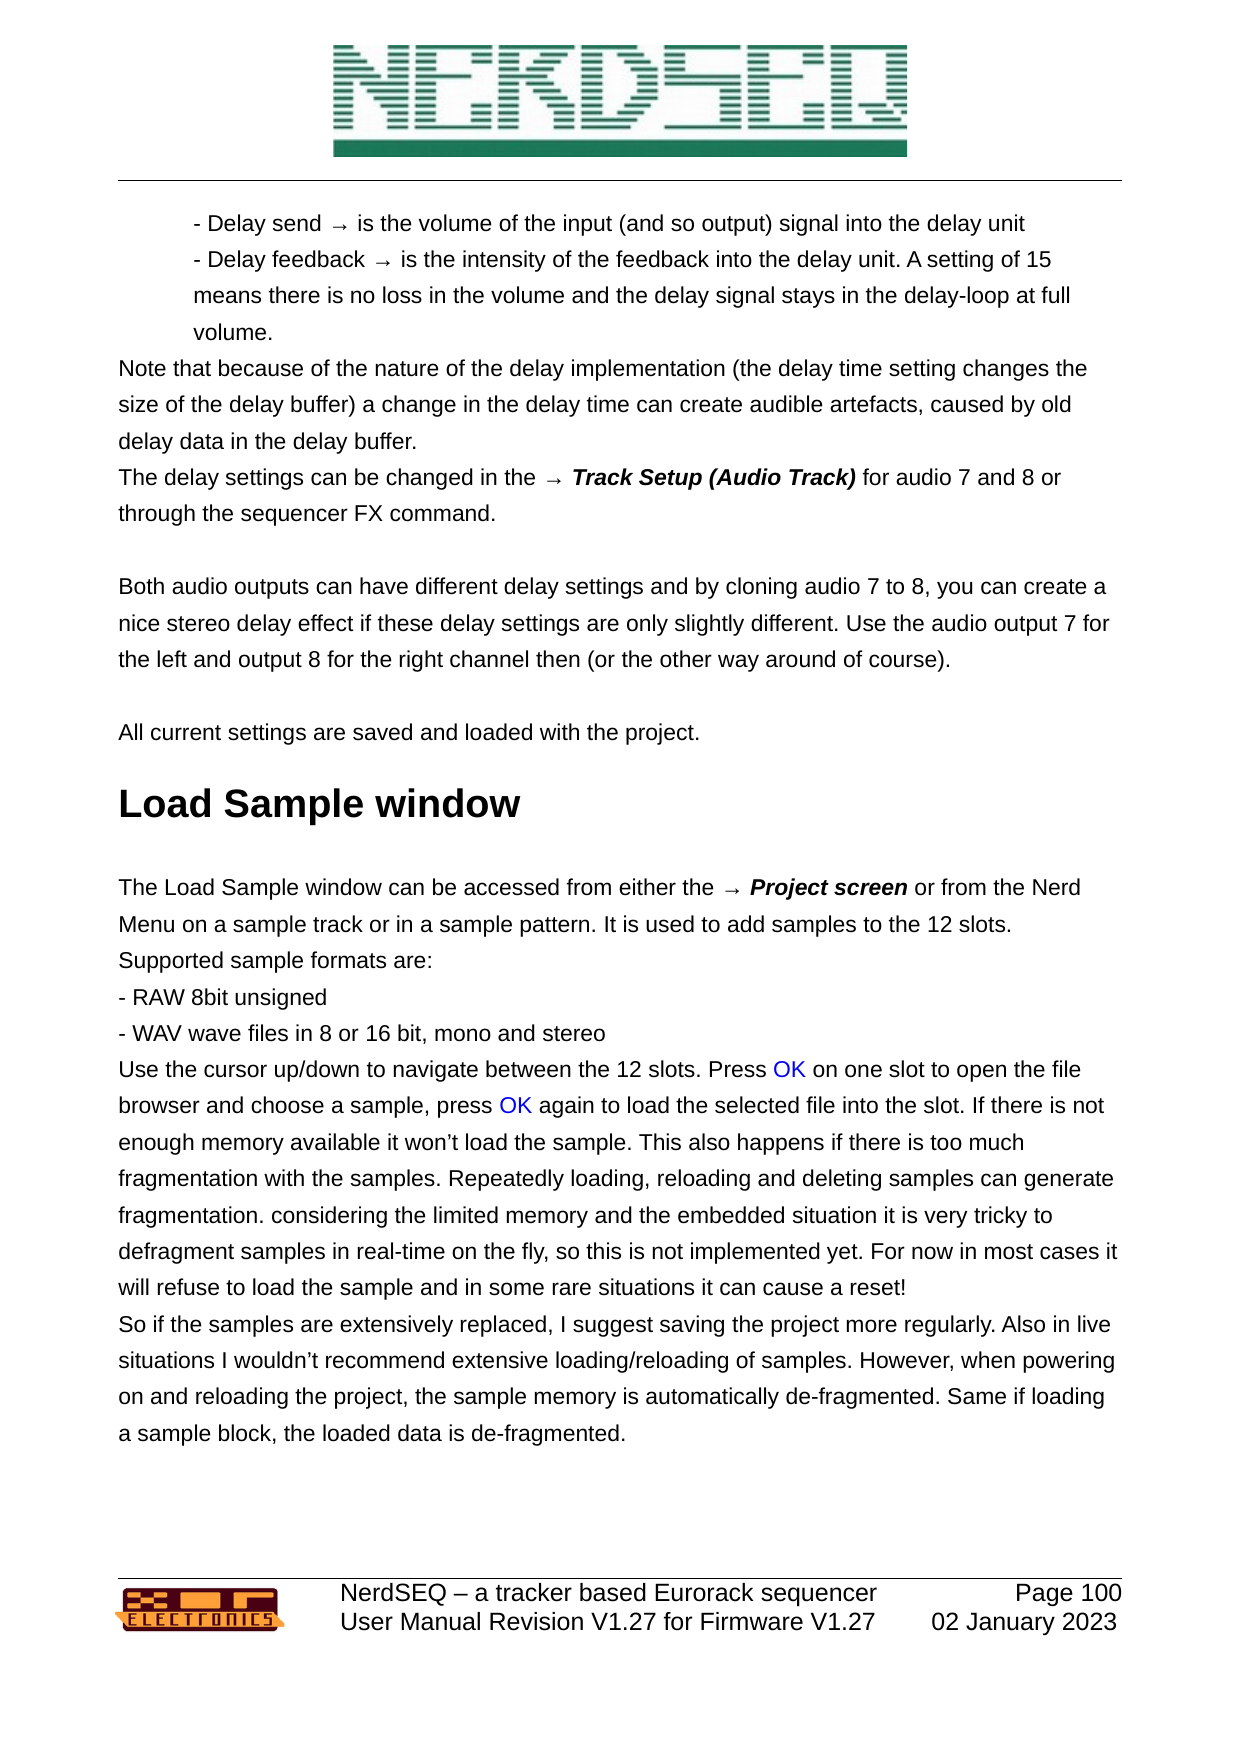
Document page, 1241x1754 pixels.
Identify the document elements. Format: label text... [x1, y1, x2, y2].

text Both audio outputs can have different delay settings and by cloning audio 7 to 8, you can create a nice stereo delay effect if these delay settings are only slightly different. Use the audio output 7 for the left and output 8 for the right channel then (or the other way around of course). [118, 573, 1122, 672]
text - WAV wave files in 8 or 16 bit, mono and stereo [118, 1020, 1122, 1046]
text - Delay send → is the volume of the input (and so output) signal into the delay unit [193, 209, 1122, 236]
text Use the cursor up/down to navigate between the 12 slots. Press OK on one slot to open the file browser and choose a sample, press OK again to load the selected file into the slot. If there is not enough memory available it won’t load the sample. This also happens if there is too much fragmentation with the samples. Repeatedly loading, reloading and deleting samples can generate fragmentation. considering the limited memory and the embedded situation it is very tricky to defragment samples in real-time on the fly, so this is not implemented yet. For now in most cases it will refuse to load the sample and in some rare situations it can cause a reset! [118, 1056, 1122, 1301]
text All current settings are saved and loaded with the project. [118, 718, 1122, 745]
text The delay settings can be changed in the → Track Setup (Audio Track) for audio 7 and 8 or through the sequencer FX command. [118, 464, 1122, 527]
picture [333, 45, 908, 157]
text So if the samples are extensively replaced, I suggest saving the project more regularly. Also in live situations I wouldn’t recommend extensive loading/reloading of samples. However, when powering on and reloading the project, the sample memory is automatically de-fragmented. Same if loading a sample block, the loaded data is de-fragmented. [118, 1311, 1122, 1446]
text Note that because of the nature of the delay implementation (the delay time setting changes the size of the delay buffer) a change in the delay time can create audible artefacts, caused by old delay data in the delay buffer. [118, 355, 1122, 454]
text The Load Sample window can be accessed from either the → Project screen or from the Nerd Menu on a sample track or in a sample pattern. It is used to add samples to the 12 slots. [118, 874, 1122, 937]
text Supported sample formats are: [118, 947, 1122, 973]
text - Delay feedback → is the intensity of the feedback into the delay unit. A setting of 15 means there is no loss in the volume and the delay signal stays in the delay-loop at full volume. [193, 246, 1122, 345]
picture [115, 1584, 285, 1634]
subtitle Load Sample window [118, 780, 1122, 826]
text - RAW 8bit unsigned [118, 983, 1122, 1010]
